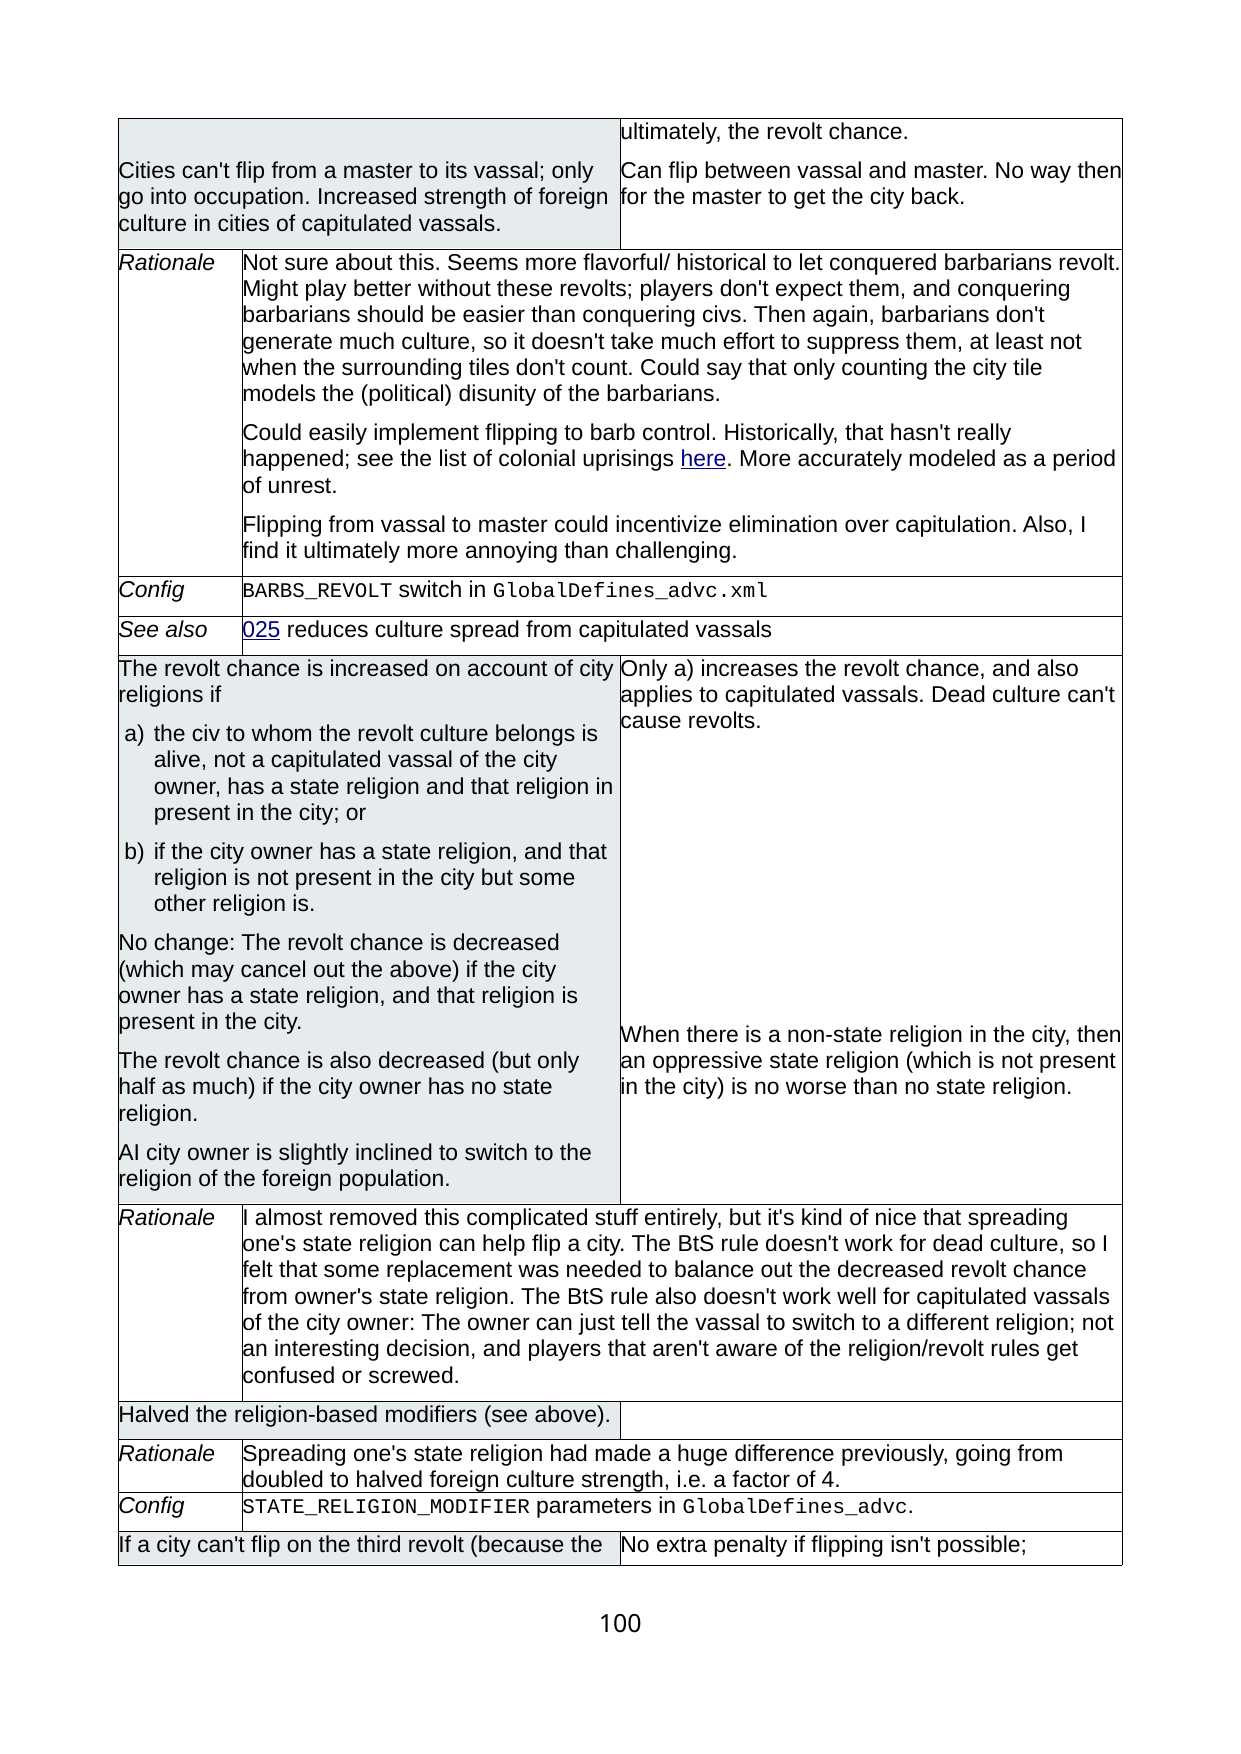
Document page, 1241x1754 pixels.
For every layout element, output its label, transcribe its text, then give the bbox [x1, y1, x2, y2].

table_cell Config [119, 577, 242, 616]
table_cell Halved the religion-based modifiers (see above). [119, 1402, 620, 1439]
table_cell Config [119, 1493, 242, 1531]
table_cell [621, 1402, 1122, 1439]
table_cell Rationale [119, 250, 242, 576]
table_cell If a city can't flip on the third revolt (because the [119, 1532, 620, 1564]
table_cell Cities can't flip from a master to its vassal; only go into occupation. Increased strength of foreign culture in cities of capitulated vassals. [119, 119, 620, 248]
table_cell ultimately, the revolt chance. Can flip between vassal and master. No way then for the master to get the city back. [621, 119, 1122, 248]
table_cell I almost removed this complicated stuff entirely, but it's kind of nice that spreading one's state religion can help flip a city. The BtS rule doesn't work for dead culture, so I felt that some replacement was needed to balance out the decreased revolt chance from owner's state religion. The BtS rule also doesn't work well for capitulated vassals of the city owner: The owner can just tell the vassal to switch to a different religion; not an interesting decision, and players that aren't aware of the religion/revolt rules get confused or screwed. [243, 1205, 1122, 1401]
table_cell Rationale [119, 1205, 242, 1401]
table_cell The revolt chance is increased on account of city religions if the civ to whom the revolt culture belongs is alive, not a capitulated vassal of the city owner, has a state religion and that religion in present in the city; or if the city owner has a state religion, and that religion is not present in the city but some other religion is. No change: The revolt chance is decreased (which may cancel out the above) if the city owner has a state religion, and that religion is present in the city. The revolt chance is also decreased (but only half as much) if the city owner has no state religion. AI city owner is slightly inclined to switch to the religion of the foreign population. [119, 656, 620, 1203]
table_cell Rationale [119, 1440, 242, 1492]
table_cell BARBS_REVOLT switch in GlobalDefines_advc.xml [243, 577, 1122, 616]
table_cell See also [119, 617, 242, 655]
table_cell Not sure about this. Seems more flavorful/ historical to let conquered barbarians revolt. Might play better without these revolts; players don't expect them, and conquering barbarians should be easier than conquering civs. Then again, barbarians don't generate much culture, so it doesn't take much effort to suppress them, at least not when the surrounding tiles don't count. Could say that only counting the city tile models the (political) disunity of the barbarians. Could easily implement flipping to barb control. Historically, that hasn't really happened; see the list of colonial uprisings here. More accurately modeled as a period of unrest. Flipping from vassal to master could incentivize elimination over capitulation. Also, I find it ultimately more annoying than challenging. [243, 250, 1122, 576]
table_cell STATE_RELIGION_MODIFIER parameters in GlobalDefines_advc. [243, 1493, 1122, 1531]
table_cell Spreading one's state religion had made a huge difference previously, going from doubled to halved foreign culture strength, i.e. a factor of 4. [243, 1440, 1122, 1492]
table_cell No extra penalty if flipping isn't possible; [621, 1532, 1122, 1564]
table_cell Only a) increases the revolt chance, and also applies to capitulated vassals. Dead culture can't cause revolts. When there is a non-state religion in the city, then an oppressive state religion (which is not present in the city) is no worse than no state religion. [621, 656, 1122, 1203]
table_cell 025 reduces culture spread from capitulated vassals [243, 617, 1122, 655]
